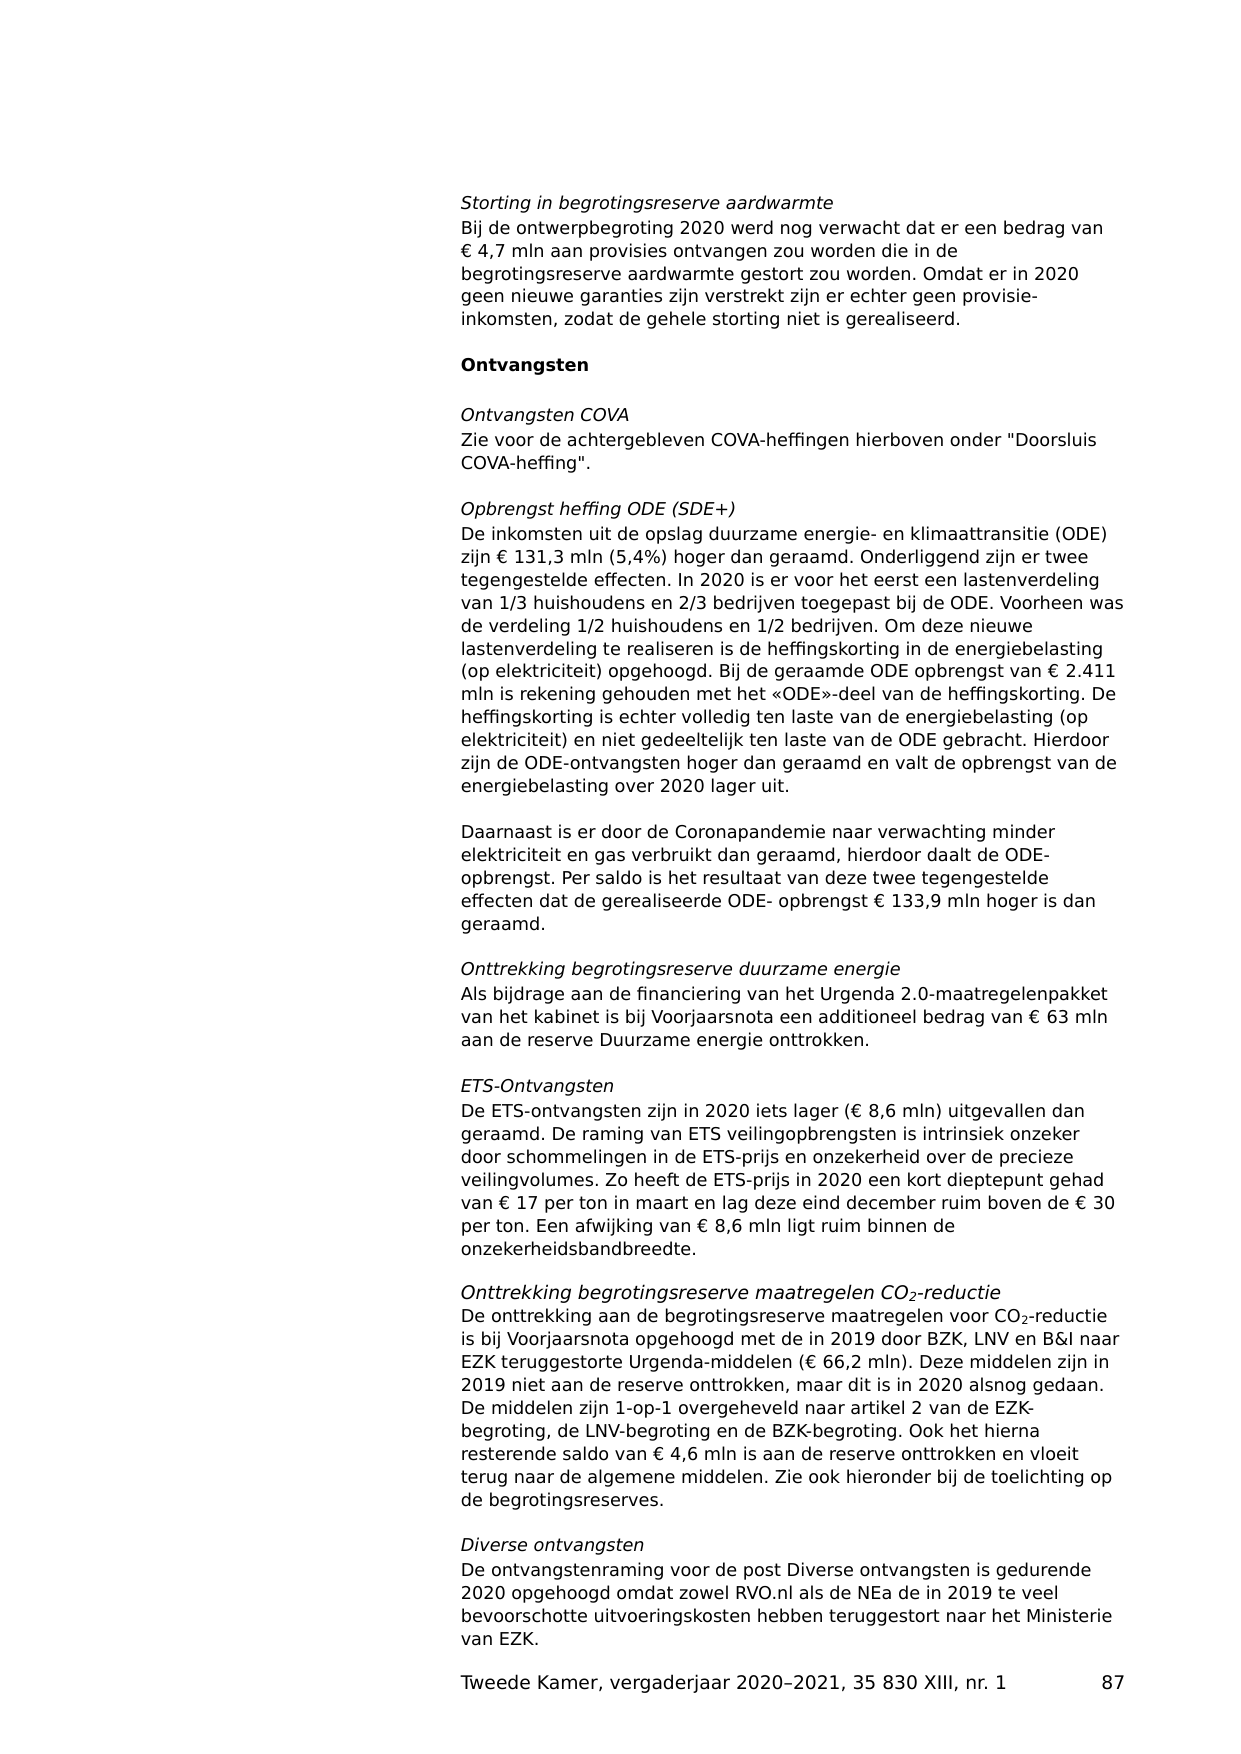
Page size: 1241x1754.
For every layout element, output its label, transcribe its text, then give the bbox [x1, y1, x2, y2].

text Opbrengst heffing ODE (SDE+) [461, 497, 1125, 520]
text Daarnaast is er door de Coronapandemie naar verwachting minder elektriciteit en gas verbruikt dan geraamd, hierdoor daalt de ODE-opbrengst. Per saldo is het resultaat van deze twee tegengestelde effecten dat de gerealiseerde ODE- opbrengst € 133,9 mln hoger is dan geraamd. [461, 820, 1125, 934]
text De inkomsten uit de opslag duurzame energie- en klimaattransitie (ODE) zijn € 131,3 mln (5,4%) hoger dan geraamd. Onderliggend zijn er twee tegengestelde effecten. In 2020 is er voor het eerst een lastenverdeling van 1/3 huishoudens en 2/3 bedrijven toegepast bij de ODE. Voorheen was de verdeling 1/2 huishoudens en 1/2 bedrijven. Om deze nieuwe lastenverdeling te realiseren is de heffingskorting in de energiebelasting (op elektriciteit) opgehoogd. Bij de geraamde ODE opbrengst van € 2.411 mln is rekening gehouden met het «ODE»-deel van de heffingskorting. De heffingskorting is echter volledig ten laste van de energiebelasting (op elektriciteit) en niet gedeeltelijk ten laste van de ODE gebracht. Hierdoor zijn de ODE-ontvangsten hoger dan geraamd en valt de opbrengst van de energiebelasting over 2020 lager uit. [461, 522, 1125, 797]
text Diverse ontvangsten [461, 1533, 1125, 1556]
text De onttrekking aan de begrotingsreserve maatregelen voor CO2-reductie is bij Voorjaarsnota opgehoogd met de in 2019 door BZK, LNV en B&I naar EZK teruggestorte Urgenda-middelen (€ 66,2 mln). Deze middelen zijn in 2019 niet aan de reserve onttrokken, maar dit is in 2020 alsnog gedaan. De middelen zijn 1-op-1 overgeheveld naar artikel 2 van de EZK-begroting, de LNV-begroting en de BZK-begroting. Ook het hierna resterende saldo van € 4,6 mln is aan de reserve onttrokken en vloeit terug naar de algemene middelen. Zie ook hieronder bij de toelichting op de begrotingsreserves. [461, 1304, 1125, 1511]
text Als bijdrage aan de financiering van het Urgenda 2.0-maatregelenpakket van het kabinet is bij Voorjaarsnota een additioneel bedrag van € 63 mln aan de reserve Duurzame energie onttrokken. [461, 982, 1125, 1051]
text Ontvangsten COVA [461, 403, 1125, 426]
text ETS-Ontvangsten [461, 1074, 1125, 1097]
text De ETS-ontvangsten zijn in 2020 iets lager (€ 8,6 mln) uitgevallen dan geraamd. De raming van ETS veilingopbrengsten is intrinsiek onzeker door schommelingen in de ETS-prijs en onzekerheid over de precieze veilingvolumes. Zo heeft de ETS-prijs in 2020 een kort dieptepunt gehad van € 17 per ton in maart en lag deze eind december ruim boven de € 30 per ton. Een afwijking van € 8,6 mln ligt ruim binnen de onzekerheidsbandbreedte. [461, 1099, 1125, 1259]
text Onttrekking begrotingsreserve duurzame energie [461, 957, 1125, 980]
text Bij de ontwerpbegroting 2020 werd nog verwacht dat er een bedrag van € 4,7 mln aan provisies ontvangen zou worden die in de begrotingsreserve aardwarmte gestort zou worden. Omdat er in 2020 geen nieuwe garanties zijn verstrekt zijn er echter geen provisie-inkomsten, zodat de gehele storting niet is gerealiseerd. [461, 216, 1125, 330]
text Ontvangsten [461, 353, 1125, 376]
text De ontvangstenraming voor de post Diverse ontvangsten is gedurende 2020 opgehoogd omdat zowel RVO.nl als de NEa de in 2019 te veel bevoorschotte uitvoeringskosten hebben teruggestort naar het Ministerie van EZK. [461, 1558, 1125, 1650]
text Onttrekking begrotingsreserve maatregelen CO2-reductie [461, 1282, 1125, 1304]
text Zie voor de achtergebleven COVA-heffingen hierboven onder "Doorsluis COVA-heffing". [461, 428, 1125, 474]
text Storting in begrotingsreserve aardwarmte [461, 191, 1125, 214]
